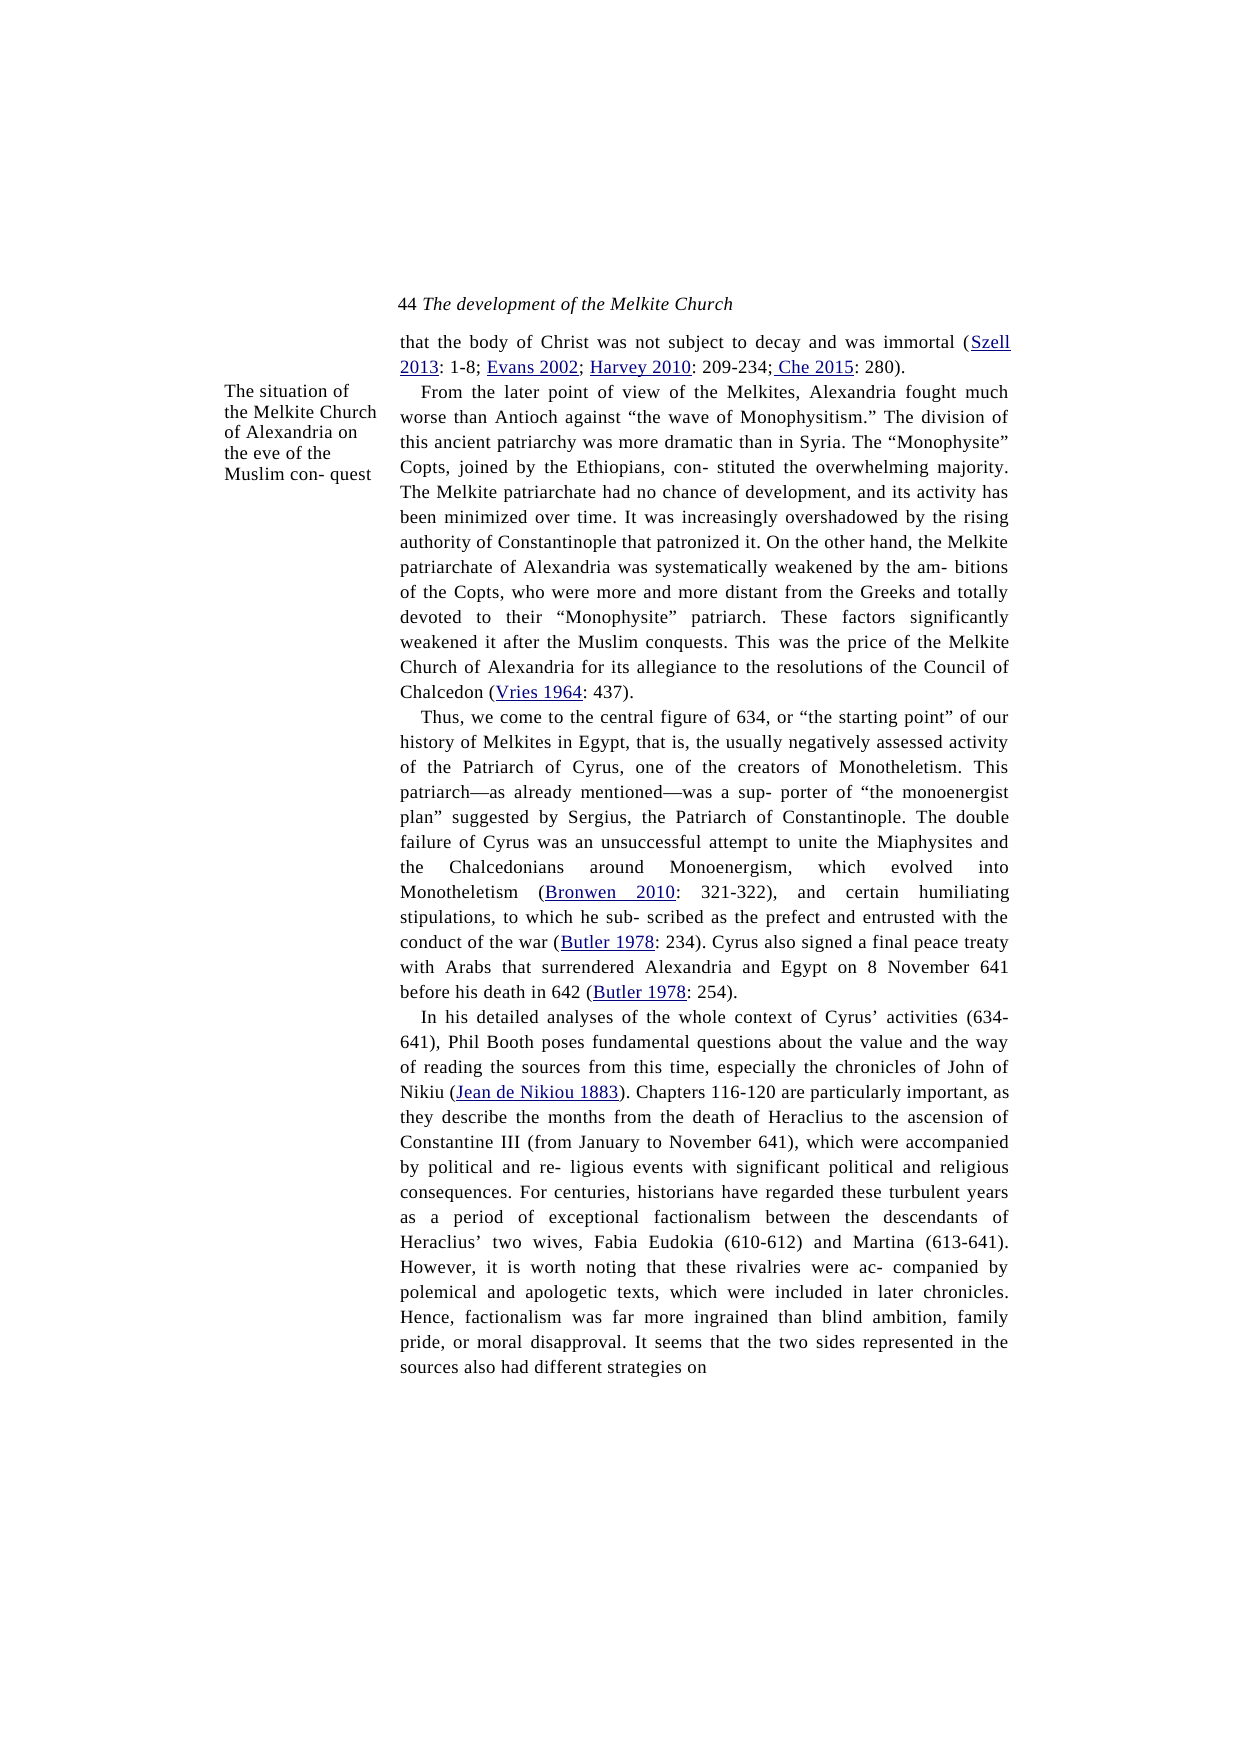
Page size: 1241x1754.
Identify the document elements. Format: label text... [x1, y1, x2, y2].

text Thus, we come to the central figure of 634, or “the starting point” of our history of Melkites in Egypt, that is, the usually negatively assessed activity of the Patriarch of Cyrus, one of the creators of Monotheletism. This patriarch—as already mentioned—was a sup- porter of “the monoenergist plan” suggested by Sergius, the Patriarch of Constantinople. The double failure of Cyrus was an unsuccessful attempt to unite the Miaphysites and the Chalcedonians around Monoenergism, which evolved into Monotheletism (Bronwen 2010: 321-322), and certain humiliating stipulations, to which he sub- scribed as the prefect and entrusted with the conduct of the war (Butler 1978: 234). Cyrus also signed a final peace treaty with Arabs that surrendered Alexandria and Egypt on 8 November 641 before his death in 642 (Butler 1978: 254). [400, 703, 1010, 1003]
text 44 The development of the Melkite Church [398, 295, 792, 314]
text In his detailed analyses of the whole context of Cyrus’ activities (634-641), Phil Booth poses fundamental questions about the value and the way of reading the sources from this time, especially the chronicles of John of Nikiu (Jean de Nikiou 1883). Chapters 116-120 are particularly important, as they describe the months from the death of Heraclius to the ascension of Constantine III (from January to November 641), which were accompanied by political and re- ligious events with significant political and religious consequences. For centuries, historians have regarded these turbulent years as a period of exceptional factionalism between the descendants of Heraclius’ two wives, Fabia Eudokia (610-612) and Martina (613-641). However, it is worth noting that these rivalries were ac- companied by polemical and apologetic texts, which were included in later chronicles. Hence, factionalism was far more ingrained than blind ambition, family pride, or moral disapproval. It seems that the two sides represented in the sources also had different strategies on [400, 1003, 1010, 1378]
text The situation of the Melkite Church of Alexandria on the eve of the Muslim con- quest [224, 382, 377, 484]
text that the body of Christ was not subject to decay and was immortal (Szell 2013: 1-8; Evans 2002; Harvey 2010: 209-234; Che 2015: 280). [400, 328, 1010, 378]
text From the later point of view of the Melkites, Alexandria fought much worse than Antioch against “the wave of Monophysitism.” The division of this ancient patriarchy was more dramatic than in Syria. The “Monophysite” Copts, joined by the Ethiopians, con- stituted the overwhelming majority. The Melkite patriarchate had no chance of development, and its activity has been minimized over time. It was increasingly overshadowed by the rising authority of Constantinople that patronized it. On the other hand, the Melkite patriarchate of Alexandria was systematically weakened by the am- bitions of the Copts, who were more and more distant from the Greeks and totally devoted to their “Monophysite” patriarch. These factors significantly weakened it after the Muslim conquests. This was the price of the Melkite Church of Alexandria for its allegiance to the resolutions of the Council of Chalcedon (Vries 1964: 437). [400, 378, 1010, 703]
